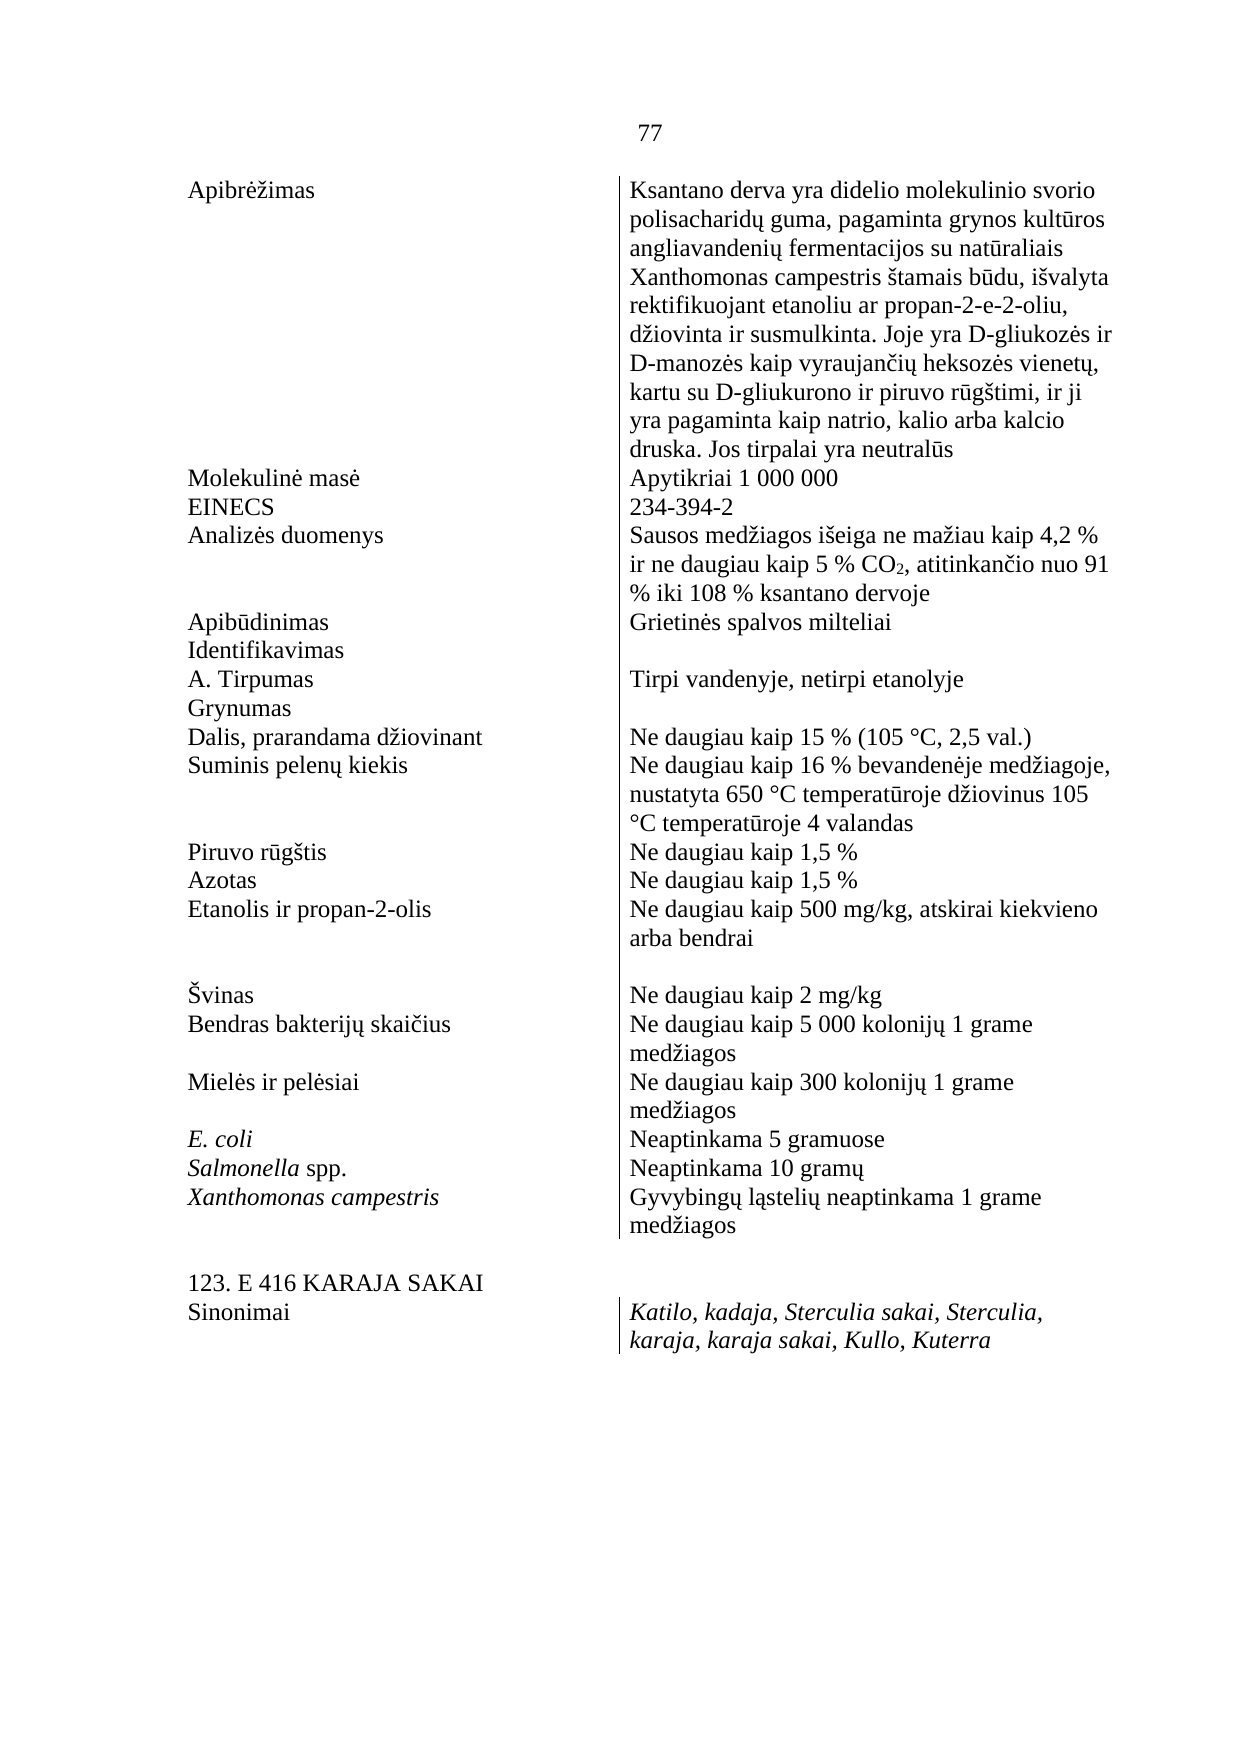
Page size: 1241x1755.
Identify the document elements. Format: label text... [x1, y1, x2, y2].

table_cell Sinonimai [177, 1297, 619, 1354]
table_cell Katilo, kadaja, Sterculia sakai, Sterculia, karaja, karaja sakai, Kullo, Kuterra [620, 1297, 1122, 1354]
table_cell Grynumas [177, 693, 619, 722]
table_header 123. E 416 KARAJA SAKAI [177, 1268, 1122, 1297]
table_cell Tirpi vandenyje, netirpi etanolyje [620, 664, 1122, 693]
table_cell Salmonella spp. [177, 1153, 619, 1182]
table_cell Azotas [177, 866, 619, 894]
table_cell Analizės duomenys [177, 521, 619, 607]
table_cell Suminis pelenų kiekis [177, 751, 619, 837]
table_cell Sausos medžiagos išeiga ne mažiau kaip 4,2 % ir ne daugiau kaip 5 % CO2, atitinkančio nuo 91 % iki 108 % ksantano dervoje [620, 521, 1122, 607]
table_cell Gyvybingų ląstelių neaptinkama 1 grame medžiagos [620, 1182, 1122, 1239]
table_cell Ne daugiau kaip 5 000 kolonijų 1 grame medžiagos [620, 1009, 1122, 1067]
table_cell Piruvo rūgštis [177, 837, 619, 866]
table_cell Ne daugiau kaip 2 mg/kg [620, 981, 1122, 1009]
table_cell Mielės ir pelėsiai [177, 1067, 619, 1124]
table_cell A. Tirpumas [177, 664, 619, 693]
table_cell Švinas [177, 981, 619, 1009]
table_cell Apibrėžimas [177, 176, 619, 463]
table_cell Grietinės spalvos milteliai [620, 607, 1122, 636]
table_cell Xanthomonas campestris [177, 1182, 619, 1239]
table_cell Ne daugiau kaip 500 mg/kg, atskirai kiekvieno arba bendrai [620, 894, 1122, 981]
table_cell Ne daugiau kaip 16 % bevandenėje medžiagoje, nustatyta 650 °C temperatūroje džiovinus 105 °C temperatūroje 4 valandas [620, 751, 1122, 837]
table_cell Ne daugiau kaip 300 kolonijų 1 grame medžiagos [620, 1067, 1122, 1124]
table_cell Ksantano derva yra didelio molekulinio svorio polisacharidų guma, pagaminta grynos kultūros angliavandenių fermentacijos su natūraliais Xanthomonas campestris štamais būdu, išvalyta rektifikuojant etanoliu ar propan-2-e-2-oliu, džiovinta ir susmulkinta. Joje yra D-gliukozės ir D-manozės kaip vyraujančių heksozės vienetų, kartu su D-gliukurono ir piruvo rūgštimi, ir ji yra pagaminta kaip natrio, kalio arba kalcio druska. Jos tirpalai yra neutralūs [620, 176, 1122, 463]
table_cell Ne daugiau kaip 15 % (105 °C, 2,5 val.) [620, 722, 1122, 751]
table_cell 234-394-2 [620, 492, 1122, 521]
table_cell Neaptinkama 5 gramuose [620, 1124, 1122, 1153]
table_cell Ne daugiau kaip 1,5 % [620, 866, 1122, 894]
table_cell EINECS [177, 492, 619, 521]
table_cell Neaptinkama 10 gramų [620, 1153, 1122, 1182]
table_cell Ne daugiau kaip 1,5 % [620, 837, 1122, 866]
table_cell Identifikavimas [177, 636, 619, 664]
table_cell Bendras bakterijų skaičius [177, 1009, 619, 1067]
table_cell [620, 693, 1122, 722]
table_cell Molekulinė masė [177, 463, 619, 492]
table_cell Apytikriai 1 000 000 [620, 463, 1122, 492]
table_cell [620, 636, 1122, 664]
table_cell E. coli [177, 1124, 619, 1153]
table_cell Dalis, prarandama džiovinant [177, 722, 619, 751]
table_cell Apibūdinimas [177, 607, 619, 636]
table_cell Etanolis ir propan-2-olis [177, 894, 619, 981]
